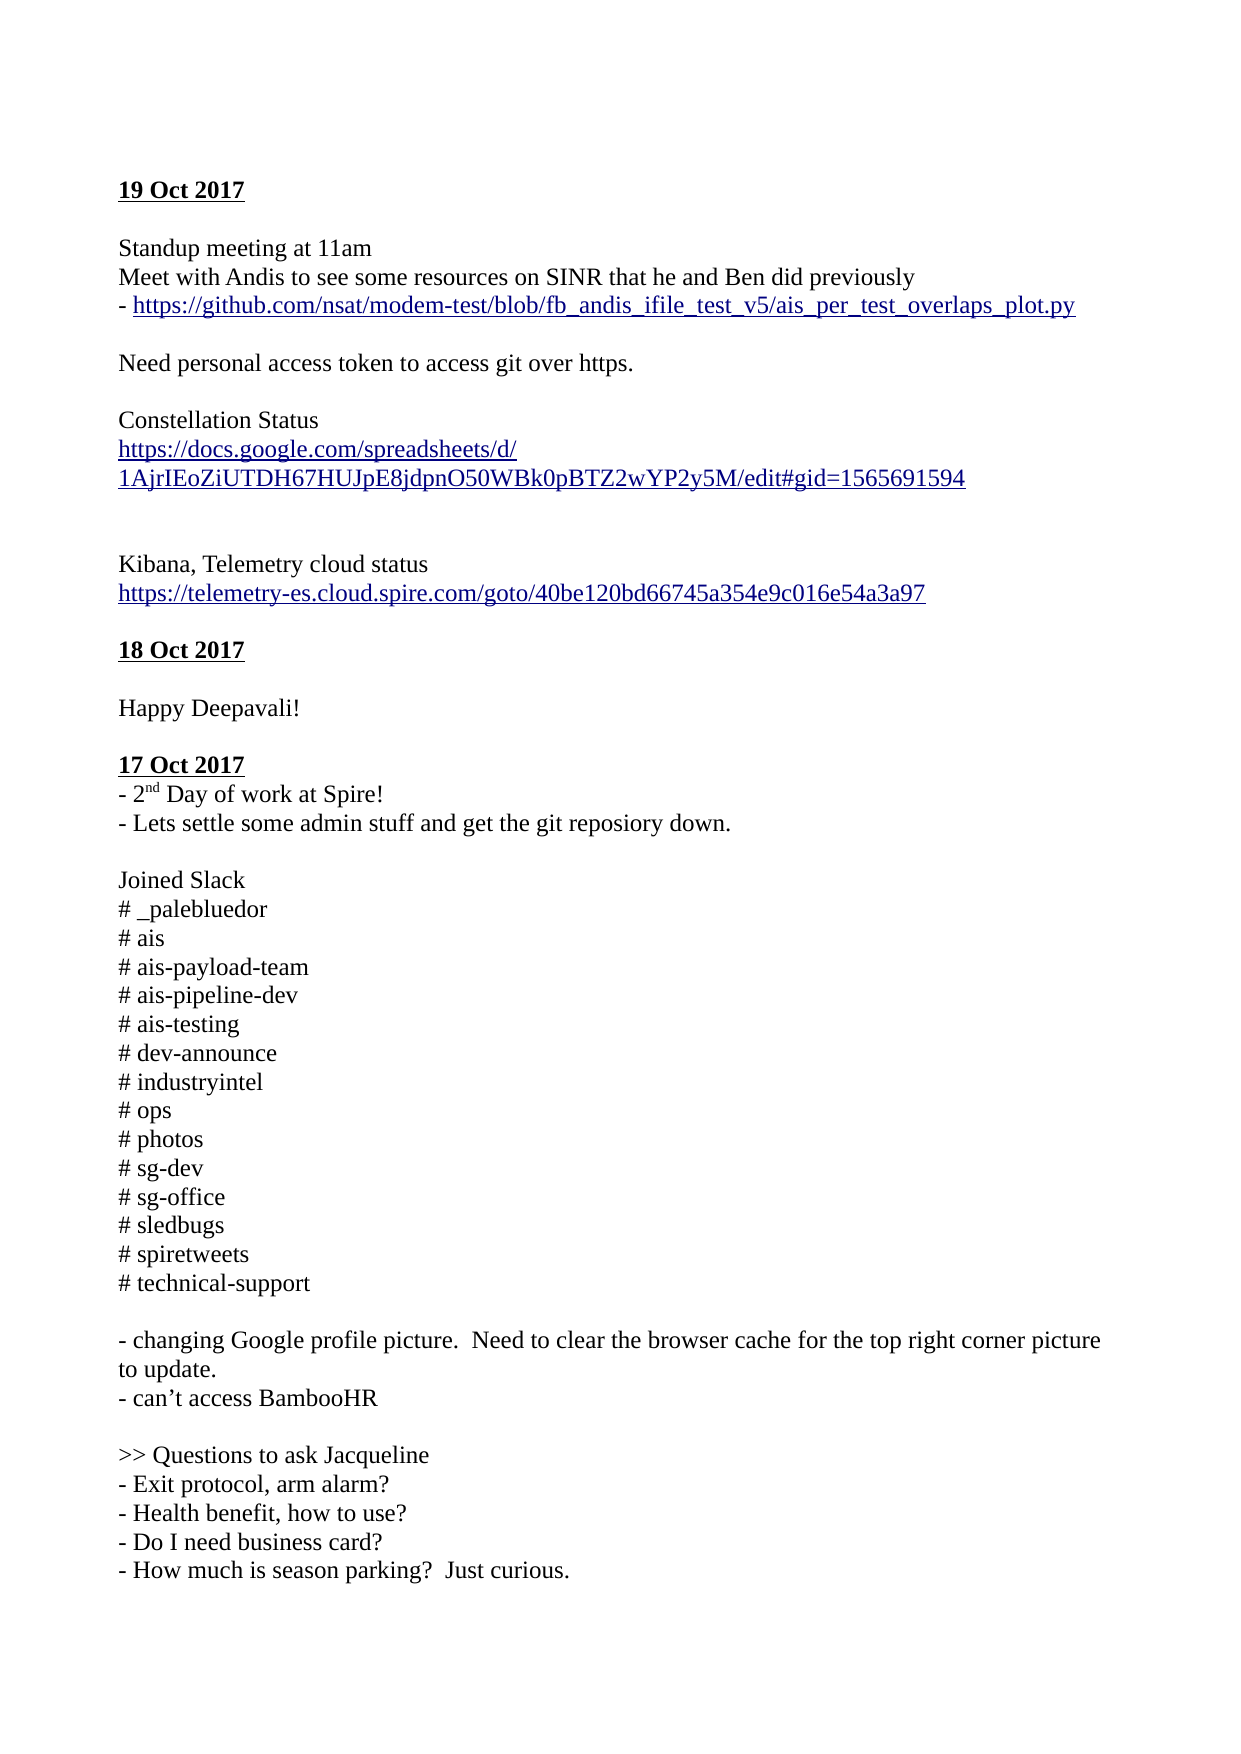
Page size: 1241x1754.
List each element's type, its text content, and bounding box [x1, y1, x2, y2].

text 18 Oct 2017 [118, 636, 1122, 664]
text 17 Oct 2017 [118, 751, 1122, 779]
text # spiretweets [118, 1239, 1122, 1268]
text # sg-office [118, 1182, 1122, 1211]
text - Do I need business card? [118, 1527, 1122, 1556]
text Joined Slack [118, 866, 1122, 894]
text # _palebluedor [118, 894, 1122, 923]
text https://docs.google.com/spreadsheets/d/1AjrIEoZiUTDH67HUJpE8jdpnO50WBk0pBTZ2wYP2y5M/edit#gid=1565691594 [118, 434, 1122, 492]
text - Exit protocol, arm alarm? [118, 1469, 1122, 1498]
text - https://github.com/nsat/modem-test/blob/fb_andis_ifile_test_v5/ais_per_test_overlaps_plot.py [118, 291, 1122, 319]
text # dev-announce [118, 1038, 1122, 1067]
text - can’t access BambooHR [118, 1383, 1122, 1412]
text - changing Google profile picture. Need to clear the browser cache for the top right corner picture to update. [118, 1326, 1122, 1383]
text # ais-payload-team [118, 952, 1122, 981]
text # ais-testing [118, 1009, 1122, 1038]
text >> Questions to ask Jacqueline [118, 1441, 1122, 1469]
text - How much is season parking? Just curious. [118, 1556, 1122, 1584]
text # technical-support [118, 1268, 1122, 1297]
text - Health benefit, how to use? [118, 1498, 1122, 1527]
text - Lets settle some admin stuff and get the git reposiory down. [118, 808, 1122, 837]
text 19 Oct 2017 [118, 176, 1122, 204]
text # sledbugs [118, 1211, 1122, 1239]
text Happy Deepavali! [118, 693, 1122, 722]
text Kibana, Telemetry cloud status [118, 549, 1122, 578]
text Standup meeting at 11am [118, 233, 1122, 262]
text # photos [118, 1124, 1122, 1153]
text Constellation Status [118, 406, 1122, 434]
text # industryintel [118, 1067, 1122, 1096]
text # ais [118, 923, 1122, 952]
text Need personal access token to access git over https. [118, 348, 1122, 377]
text Meet with Andis to see some resources on SINR that he and Ben did previously [118, 262, 1122, 291]
text # ais-pipeline-dev [118, 981, 1122, 1009]
text # ops [118, 1096, 1122, 1124]
text https://telemetry-es.cloud.spire.com/goto/40be120bd66745a354e9c016e54a3a97 [118, 578, 1122, 607]
text - 2nd Day of work at Spire! [118, 779, 1122, 808]
text # sg-dev [118, 1153, 1122, 1182]
